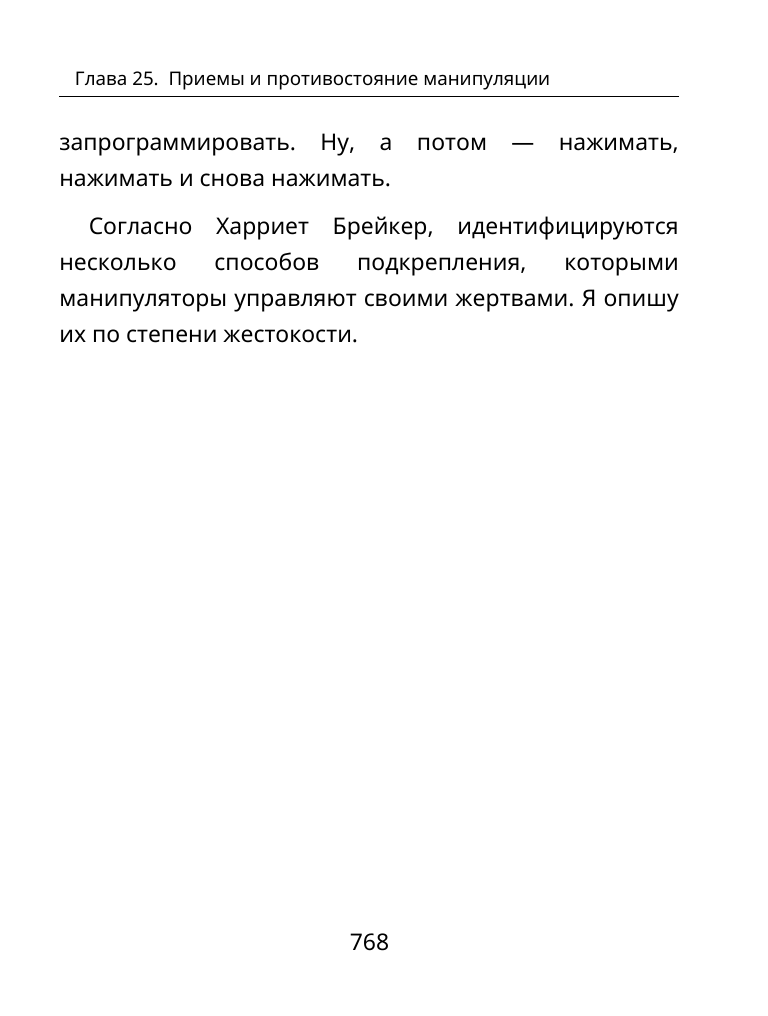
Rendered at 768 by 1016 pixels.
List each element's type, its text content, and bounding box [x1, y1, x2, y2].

text Согласно Харриет Брейкер, идентифицируются несколько способов подкрепления, которыми манипуляторы управляют своими жертвами. Я опишу их по степени жестокости. [59, 210, 679, 349]
text запрограммировать. Ну, а потом — нажимать, нажимать и снова нажимать. [59, 126, 679, 193]
